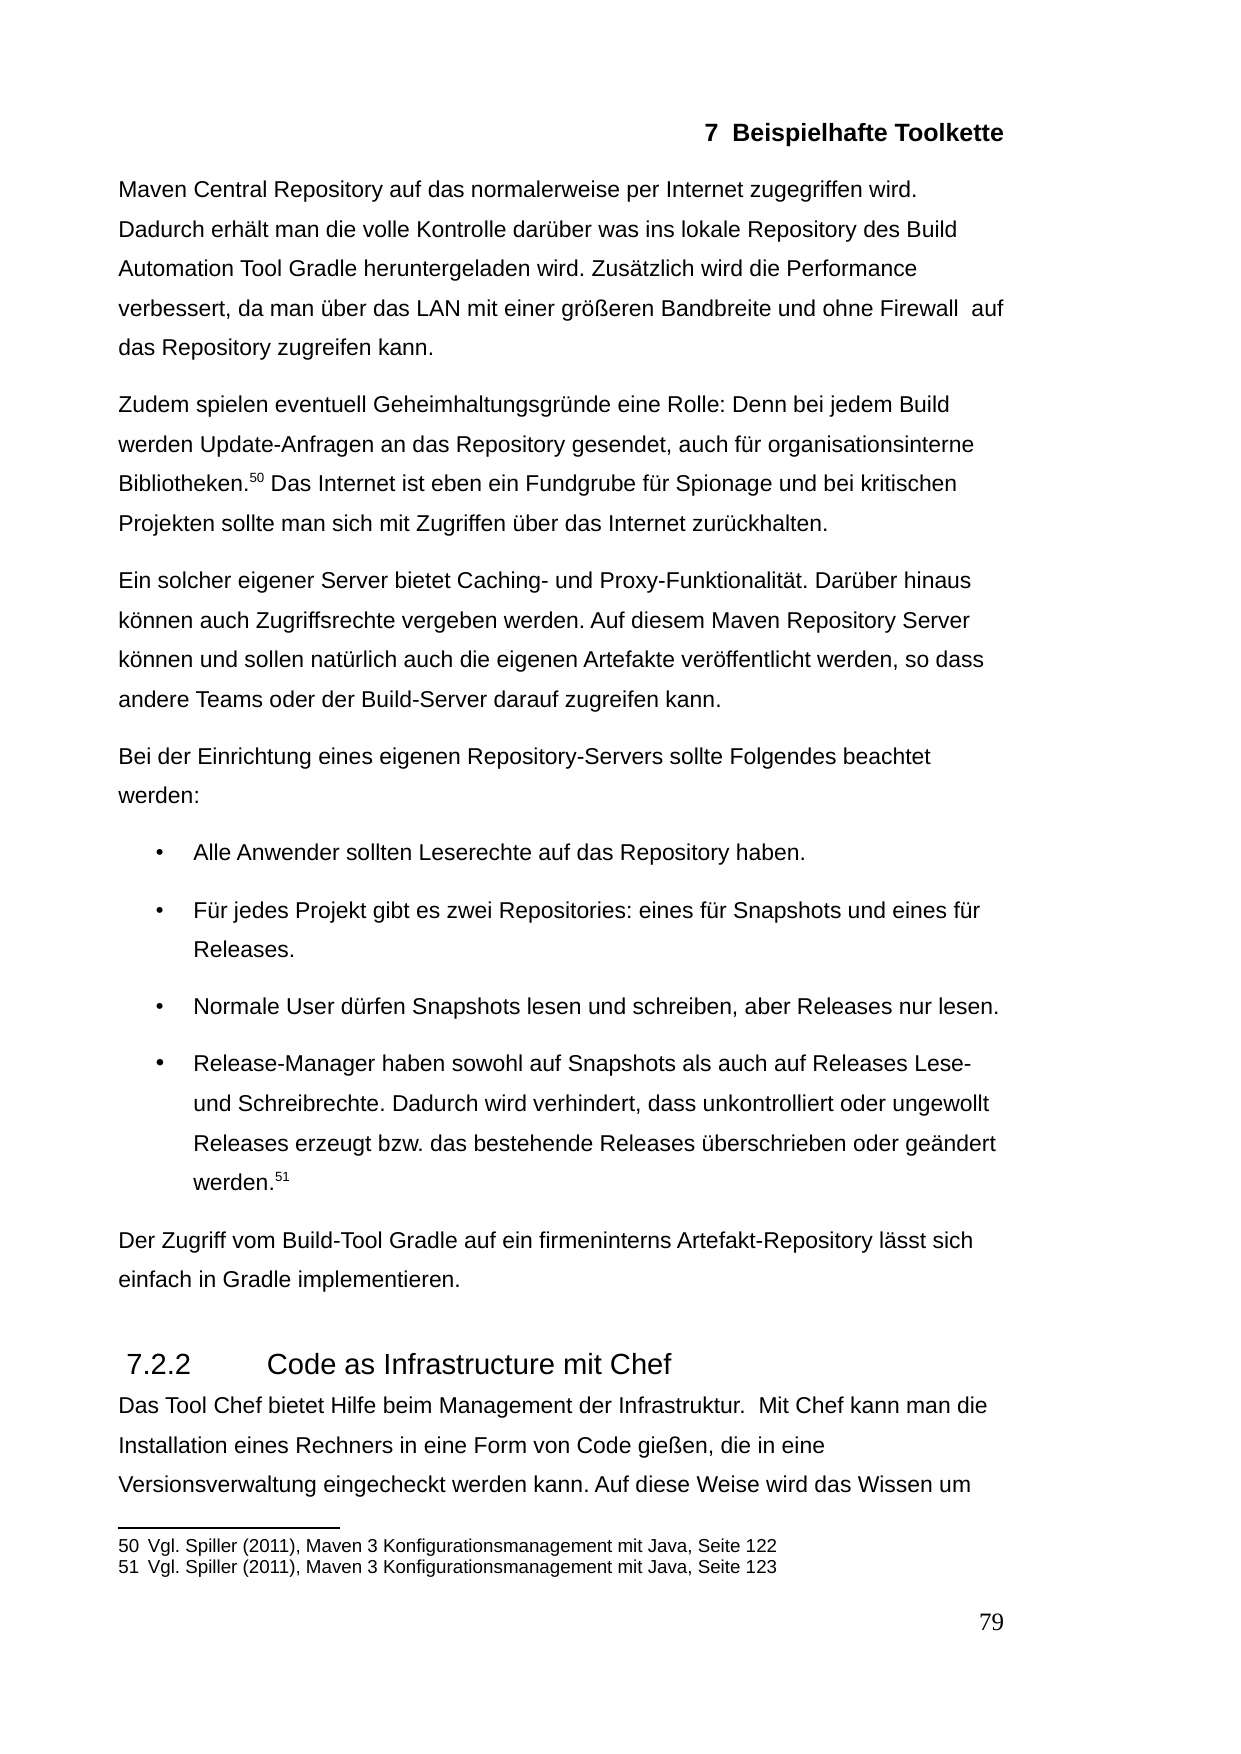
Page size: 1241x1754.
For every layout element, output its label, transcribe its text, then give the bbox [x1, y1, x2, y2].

text Vgl. Spiller (2011), Maven 3 Konfigurationsmanagement mit Java, Seite 122 [118, 1534, 1004, 1556]
text Zudem spielen eventuell Geheimhaltungsgründe eine Rolle: Denn bei jedem Build werden Update-Anfragen an das Repository gesendet, auch für organisationsinterne Bibliotheken. Das Internet ist eben ein Fundgrube für Spionage und bei kritischen Projekten sollte man sich mit Zugriffen über das Internet zurückhalten. [118, 391, 1004, 536]
text Ein solcher eigener Server bietet Caching- und Proxy-Funktionalität. Darüber hinaus können auch Zugriffsrechte vergeben werden. Auf diesem Maven Repository Server können und sollen natürlich auch die eigenen Artefakte veröffentlicht werden, so dass andere Teams oder der Build-Server darauf zugreifen kann. [118, 567, 1004, 712]
list Alle Anwender sollten Leserechte auf das Repository haben. [156, 839, 1004, 866]
text Das Tool Chef bietet Hilfe beim Management der Infrastruktur. Mit Chef kann man die Installation eines Rechners in eine Form von Code gießen, die in eine Versionsverwaltung eingecheckt werden kann. Auf diese Weise wird das Wissen um [118, 1392, 1004, 1497]
list Release-Manager haben sowohl auf Snapshots als auch auf Releases Lese- und Schreibrechte. Dadurch wird verhindert, dass unkontrolliert oder ungewollt Releases erzeugt bzw. das bestehende Releases überschrieben oder geändert werden. [156, 1050, 1004, 1196]
text Der Zugriff vom Build-Tool Gradle auf ein firmeninterns Artefakt-Repository lässt sich einfach in Gradle implementieren. [118, 1227, 1004, 1292]
text Bei der Einrichtung eines eigenen Repository-Servers sollte Folgendes beachtet werden: [118, 743, 1004, 808]
text Maven Central Repository auf das normalerweise per Internet zugegriffen wird. Dadurch erhält man die volle Kontrolle darüber was ins lokale Repository des Build Automation Tool Gradle heruntergeladen wird. Zusätzlich wird die Performance verbessert, da man über das LAN mit einer größeren Bandbreite und ohne Firewall auf das Repository zugreifen kann. [118, 176, 1004, 361]
list Vgl. Spiller (2011), Maven 3 Konfigurationsmanagement mit Java, Seite 123 [118, 1556, 1004, 1578]
list Für jedes Projekt gibt es zwei Repositories: eines für Snapshots und eines für Releases. [156, 897, 1004, 962]
subtitle Code as Infrastructure mit Chef [118, 1347, 1004, 1380]
list Normale User dürfen Snapshots lesen und schreiben, aber Releases nur lesen. [156, 993, 1004, 1019]
